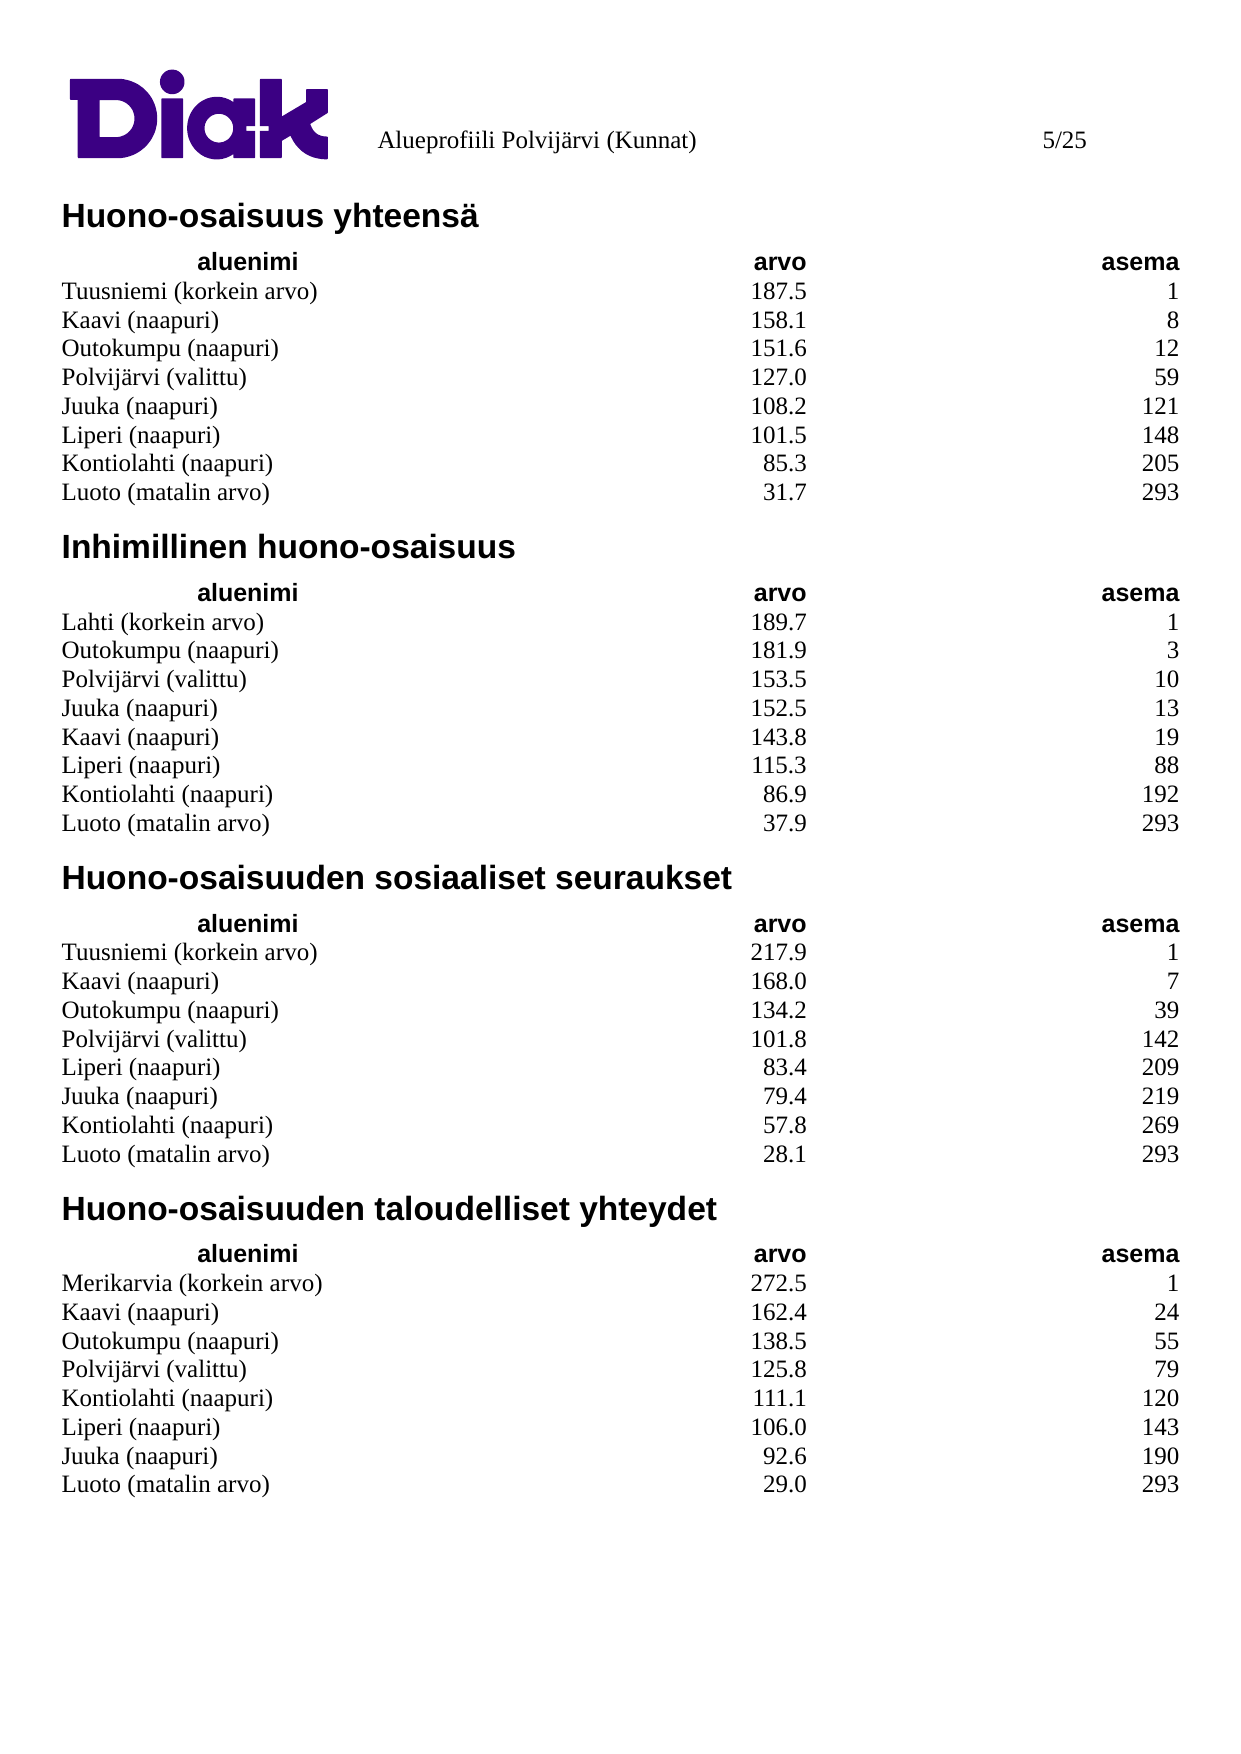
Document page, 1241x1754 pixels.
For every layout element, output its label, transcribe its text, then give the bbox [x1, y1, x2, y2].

table_cell 79 [806, 1355, 1179, 1383]
table_cell 19 [806, 722, 1179, 751]
table_cell Outokumpu (naapuri) [61, 334, 434, 362]
table_cell 181.9 [434, 636, 806, 664]
table_header arvo [434, 247, 806, 276]
table_header asema [806, 909, 1179, 937]
table_cell 189.7 [434, 607, 806, 636]
table_cell 101.5 [434, 420, 806, 448]
table_cell 10 [806, 664, 1179, 693]
table_cell Luoto (matalin arvo) [61, 1139, 434, 1167]
table_cell 39 [806, 995, 1179, 1024]
table_cell Kaavi (naapuri) [61, 966, 434, 995]
table_header aluenimi [61, 1240, 434, 1268]
table_header arvo [434, 578, 806, 607]
table_cell Outokumpu (naapuri) [61, 1326, 434, 1354]
table_cell 125.8 [434, 1355, 806, 1383]
table_cell Liperi (naapuri) [61, 751, 434, 779]
table_cell 85.3 [434, 449, 806, 477]
subtitle Huono-osaisuuden taloudelliset yhteydet [61, 1188, 1179, 1227]
table_cell 29.0 [434, 1470, 806, 1498]
table_cell 1 [806, 276, 1179, 305]
table_cell 86.9 [434, 779, 806, 808]
table_cell Liperi (naapuri) [61, 1412, 434, 1441]
table_cell 108.2 [434, 391, 806, 420]
table_header arvo [434, 909, 806, 937]
table_cell 79.4 [434, 1081, 806, 1110]
table_cell Liperi (naapuri) [61, 1053, 434, 1081]
table_cell Juuka (naapuri) [61, 693, 434, 722]
table_cell Kontiolahti (naapuri) [61, 779, 434, 808]
table_cell Lahti (korkein arvo) [61, 607, 434, 636]
table_header aluenimi [61, 578, 434, 607]
table_cell Kaavi (naapuri) [61, 722, 434, 751]
table_header asema [806, 247, 1179, 276]
table_cell 101.8 [434, 1024, 806, 1052]
table_cell 7 [806, 966, 1179, 995]
table_cell 192 [806, 779, 1179, 808]
table_cell Kontiolahti (naapuri) [61, 449, 434, 477]
table_cell Kontiolahti (naapuri) [61, 1383, 434, 1412]
table_cell 115.3 [434, 751, 806, 779]
table_cell Kaavi (naapuri) [61, 305, 434, 333]
table_cell 153.5 [434, 664, 806, 693]
table_cell 293 [806, 477, 1179, 506]
table_header aluenimi [61, 247, 434, 276]
table_cell 293 [806, 808, 1179, 837]
table_cell 148 [806, 420, 1179, 448]
table_cell Outokumpu (naapuri) [61, 636, 434, 664]
table_cell 219 [806, 1081, 1179, 1110]
table_cell 293 [806, 1139, 1179, 1167]
table_cell 142 [806, 1024, 1179, 1052]
table_cell 24 [806, 1297, 1179, 1326]
table_cell 88 [806, 751, 1179, 779]
table_cell Polvijärvi (valittu) [61, 362, 434, 391]
table_cell 3 [806, 636, 1179, 664]
table_cell Merikarvia (korkein arvo) [61, 1268, 434, 1297]
table_cell Juuka (naapuri) [61, 391, 434, 420]
table_cell 152.5 [434, 693, 806, 722]
table_cell 158.1 [434, 305, 806, 333]
table_cell Polvijärvi (valittu) [61, 664, 434, 693]
table_cell 55 [806, 1326, 1179, 1354]
table_cell 121 [806, 391, 1179, 420]
table_cell 1 [806, 1268, 1179, 1297]
table_cell Kaavi (naapuri) [61, 1297, 434, 1326]
table_cell 293 [806, 1470, 1179, 1498]
table_cell 143.8 [434, 722, 806, 751]
table_cell 138.5 [434, 1326, 806, 1354]
table_cell Kontiolahti (naapuri) [61, 1110, 434, 1139]
table_cell Liperi (naapuri) [61, 420, 434, 448]
table_cell 28.1 [434, 1139, 806, 1167]
table_cell 120 [806, 1383, 1179, 1412]
table_cell 269 [806, 1110, 1179, 1139]
table_cell 134.2 [434, 995, 806, 1024]
table_cell Outokumpu (naapuri) [61, 995, 434, 1024]
table_cell 1 [806, 607, 1179, 636]
table_cell Polvijärvi (valittu) [61, 1355, 434, 1383]
table_cell 209 [806, 1053, 1179, 1081]
table_header arvo [434, 1240, 806, 1268]
table_cell 127.0 [434, 362, 806, 391]
table_header asema [806, 1240, 1179, 1268]
table_cell 92.6 [434, 1441, 806, 1469]
table_header asema [806, 578, 1179, 607]
subtitle Huono-osaisuus yhteensä [61, 196, 1179, 235]
table_cell 143 [806, 1412, 1179, 1441]
table_cell 205 [806, 449, 1179, 477]
table_cell 83.4 [434, 1053, 806, 1081]
table_cell 13 [806, 693, 1179, 722]
table_cell 12 [806, 334, 1179, 362]
table_cell Luoto (matalin arvo) [61, 808, 434, 837]
table_cell 217.9 [434, 938, 806, 966]
table_cell 1 [806, 938, 1179, 966]
table_cell 168.0 [434, 966, 806, 995]
table_cell 31.7 [434, 477, 806, 506]
table_cell 106.0 [434, 1412, 806, 1441]
table_header aluenimi [61, 909, 434, 937]
subtitle Huono-osaisuuden sosiaaliset seuraukset [61, 858, 1179, 896]
table_cell Luoto (matalin arvo) [61, 477, 434, 506]
table_cell 37.9 [434, 808, 806, 837]
table_cell Juuka (naapuri) [61, 1081, 434, 1110]
table_cell 187.5 [434, 276, 806, 305]
table_cell 57.8 [434, 1110, 806, 1139]
table_cell Polvijärvi (valittu) [61, 1024, 434, 1052]
table_cell 59 [806, 362, 1179, 391]
table_cell 162.4 [434, 1297, 806, 1326]
table_cell Tuusniemi (korkein arvo) [61, 276, 434, 305]
table_cell Juuka (naapuri) [61, 1441, 434, 1469]
table_cell 8 [806, 305, 1179, 333]
table_cell 272.5 [434, 1268, 806, 1297]
table_cell Luoto (matalin arvo) [61, 1470, 434, 1498]
subtitle Inhimillinen huono-osaisuus [61, 527, 1179, 566]
table_cell 151.6 [434, 334, 806, 362]
table_cell 111.1 [434, 1383, 806, 1412]
table_cell Tuusniemi (korkein arvo) [61, 938, 434, 966]
table_cell 190 [806, 1441, 1179, 1469]
